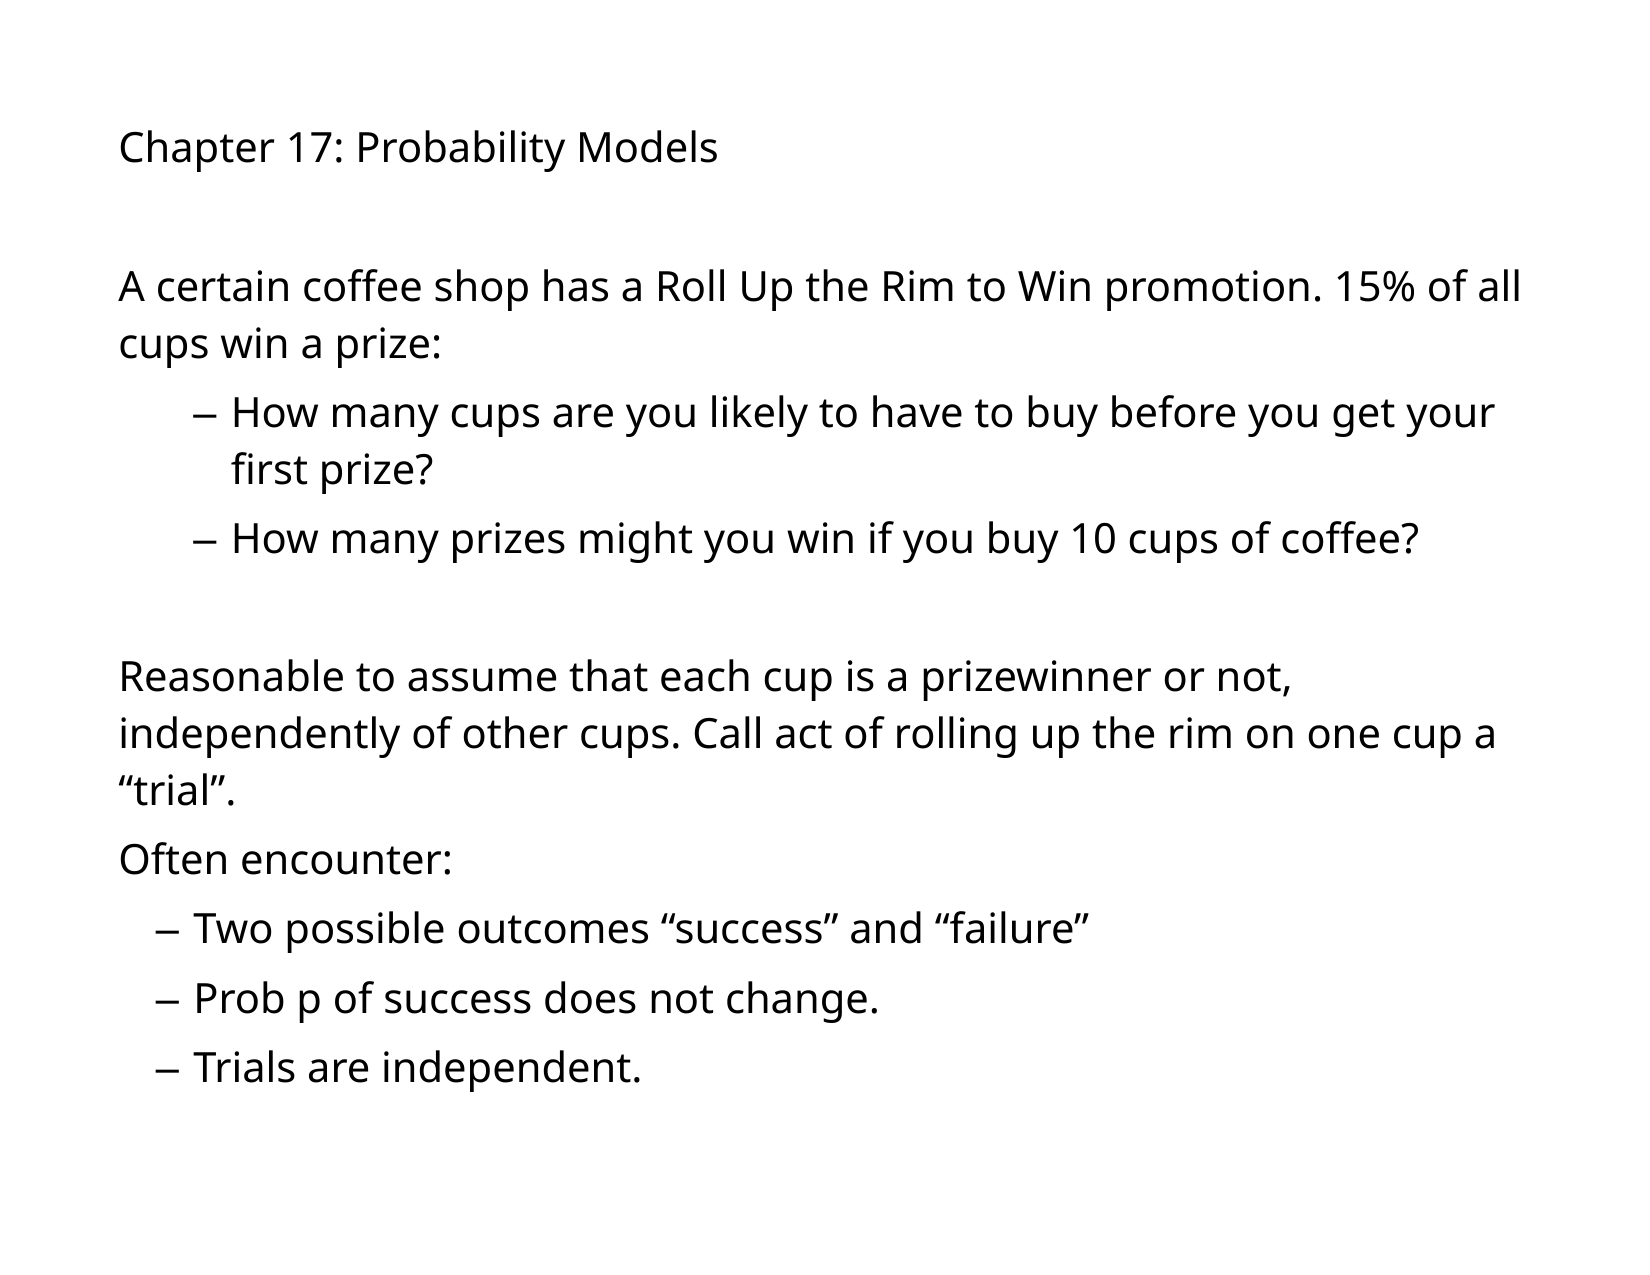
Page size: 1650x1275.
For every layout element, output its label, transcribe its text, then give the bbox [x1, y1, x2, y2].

list Trials are independent. [156, 1038, 1532, 1095]
list Prob p of success does not change. [156, 969, 1532, 1025]
list How many cups are you likely to have to buy before you get your first prize? [193, 383, 1532, 496]
list Two possible outcomes “success” and “failure” [156, 899, 1532, 956]
text A certain coffee shop has a Roll Up the Rim to Win promotion. 15% of all cups win a prize: [118, 257, 1532, 370]
text Often encounter: [118, 830, 1532, 887]
list How many prizes might you win if you buy 10 cups of coffee? [193, 509, 1532, 566]
text Reasonable to assume that each cup is a prizewinner or not, independently of other cups. Call act of rolling up the rim on one cup a “trial”. [118, 647, 1532, 818]
text Chapter 17: Probability Models [118, 118, 1532, 175]
